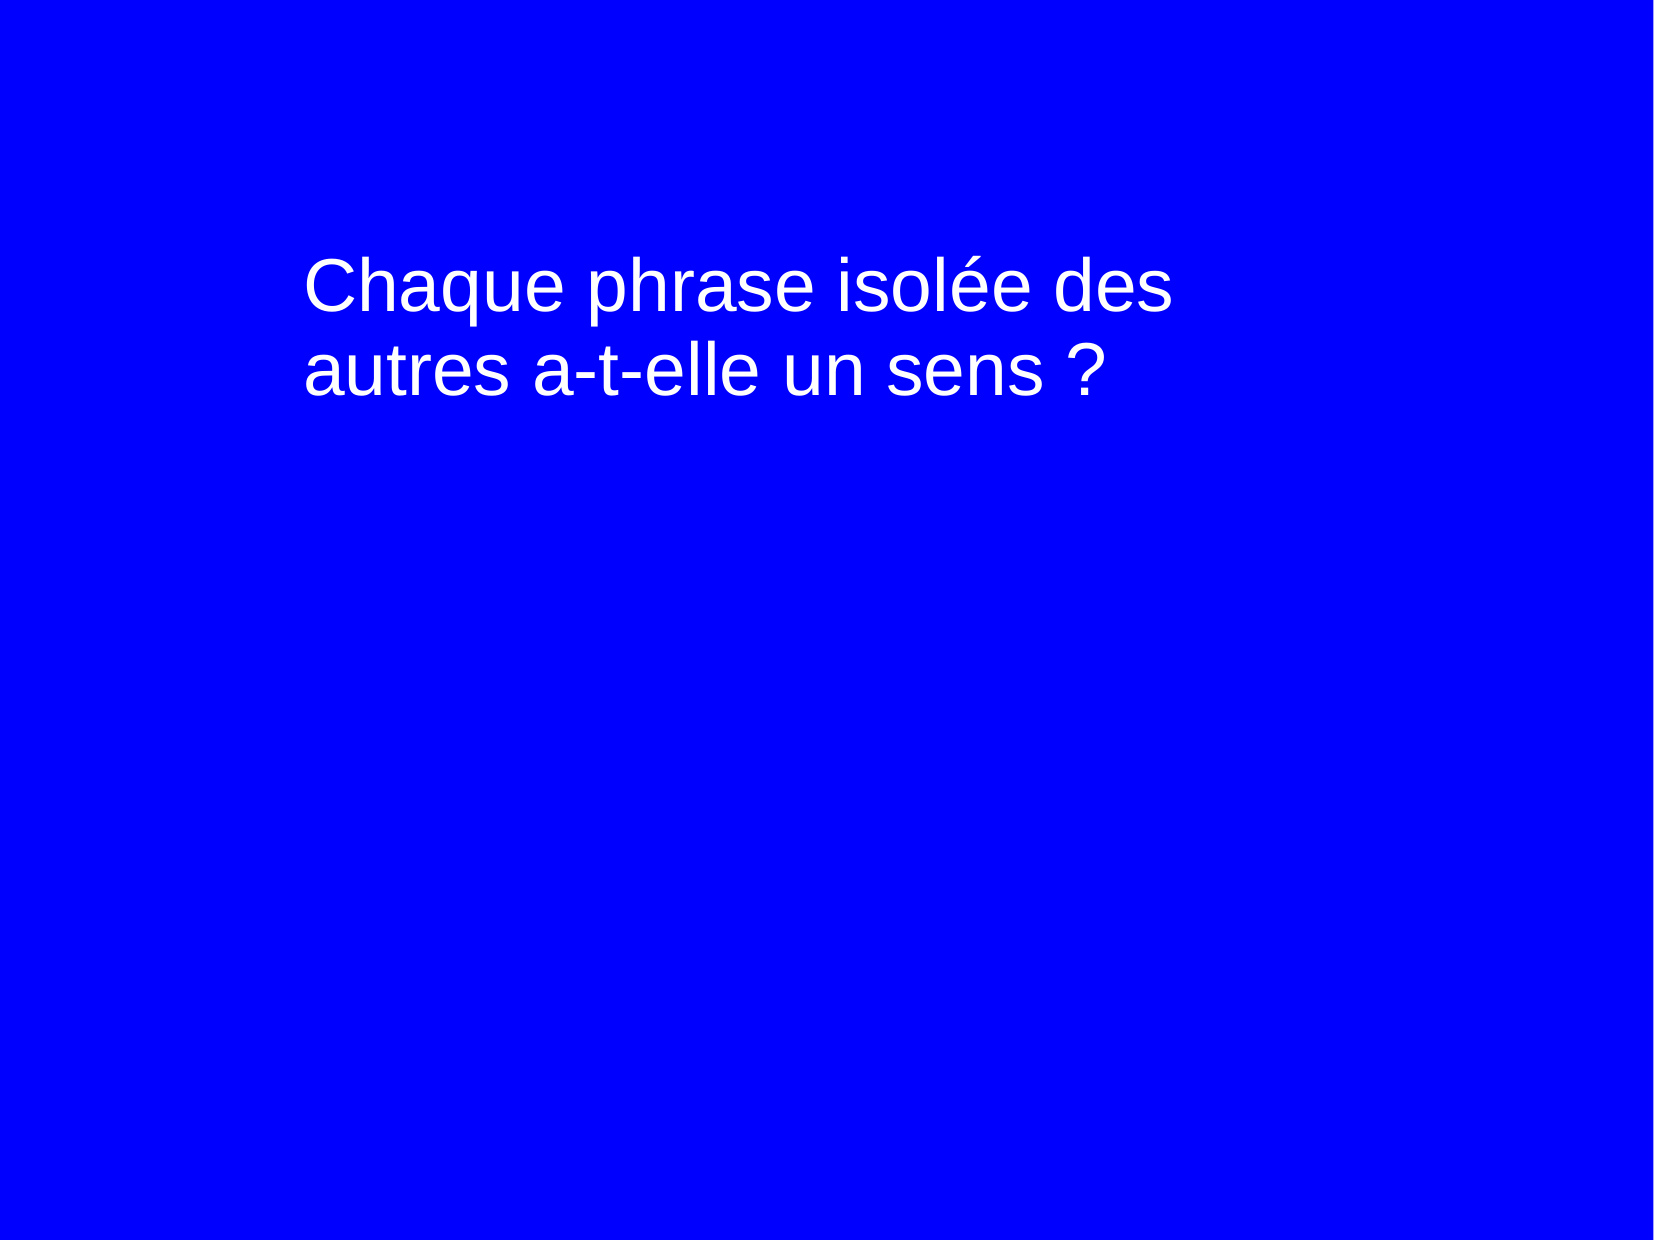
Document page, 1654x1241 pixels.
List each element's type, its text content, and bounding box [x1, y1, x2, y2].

text_box Chaque phrase isolée des autres a-t-elle un sens ? [288, 236, 1329, 419]
